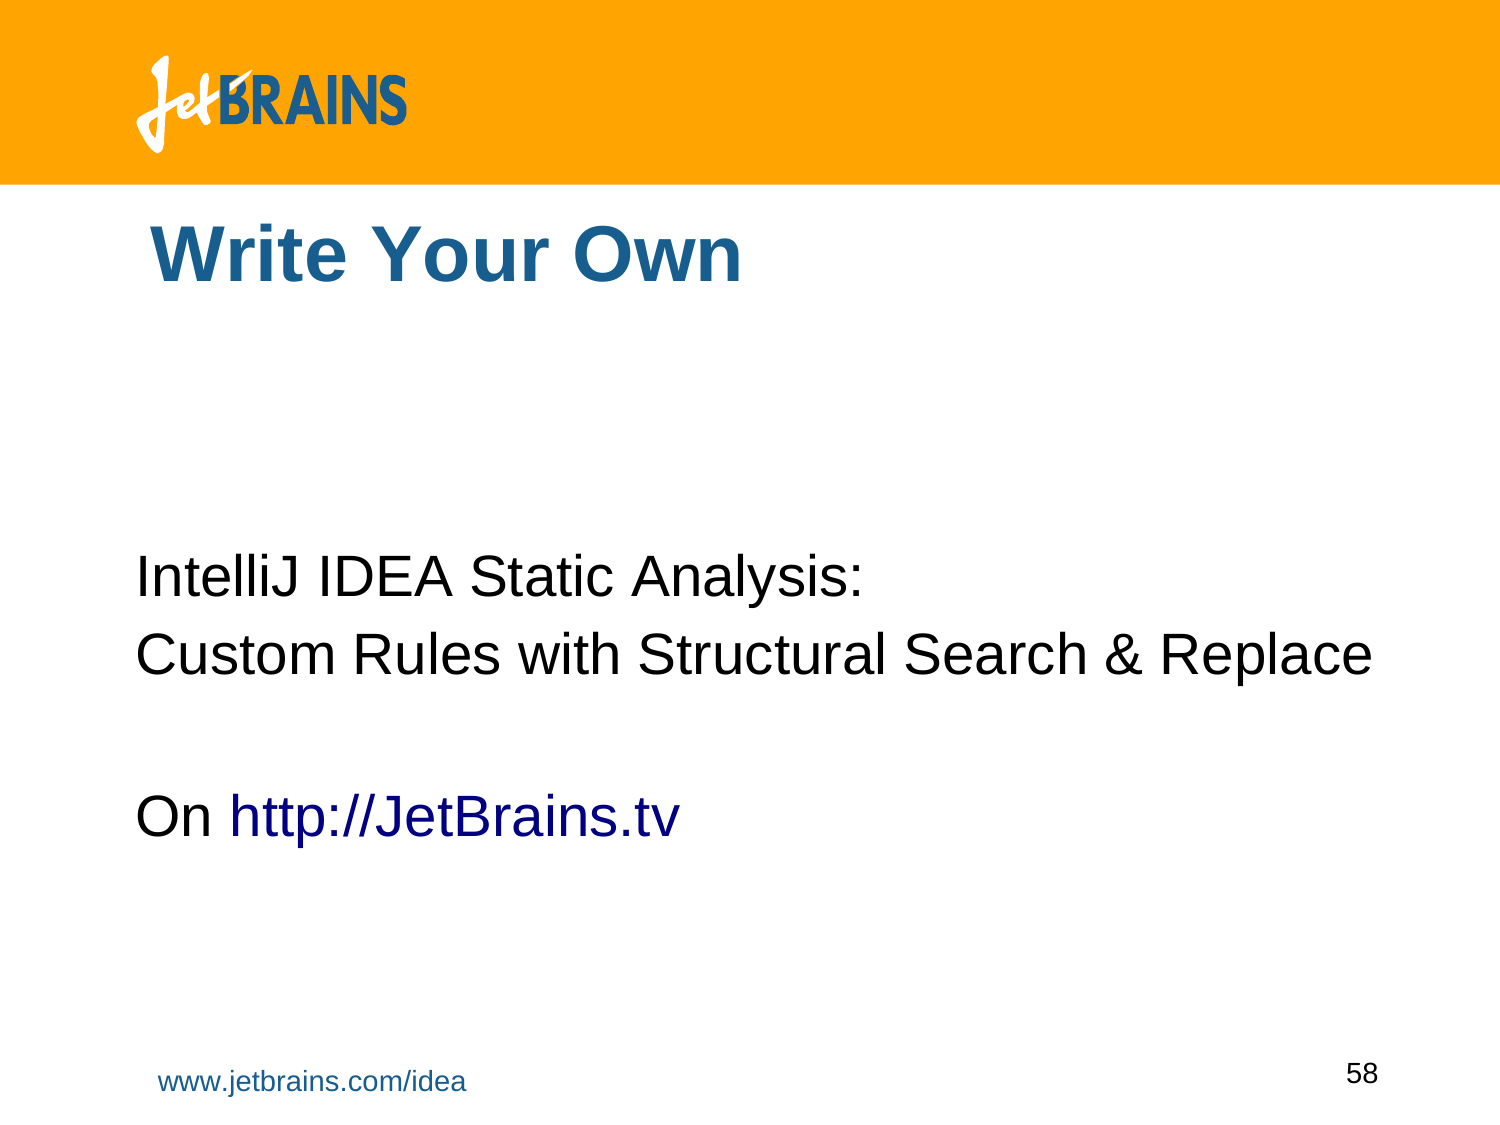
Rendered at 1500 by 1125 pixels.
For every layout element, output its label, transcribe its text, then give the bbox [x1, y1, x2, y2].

title Write Your Own [135, 194, 1377, 305]
text_box IntelliJ IDEA Static Analysis: Custom Rules with Structural Search & Replace On http://JetBrains.tv [135, 326, 1377, 1069]
